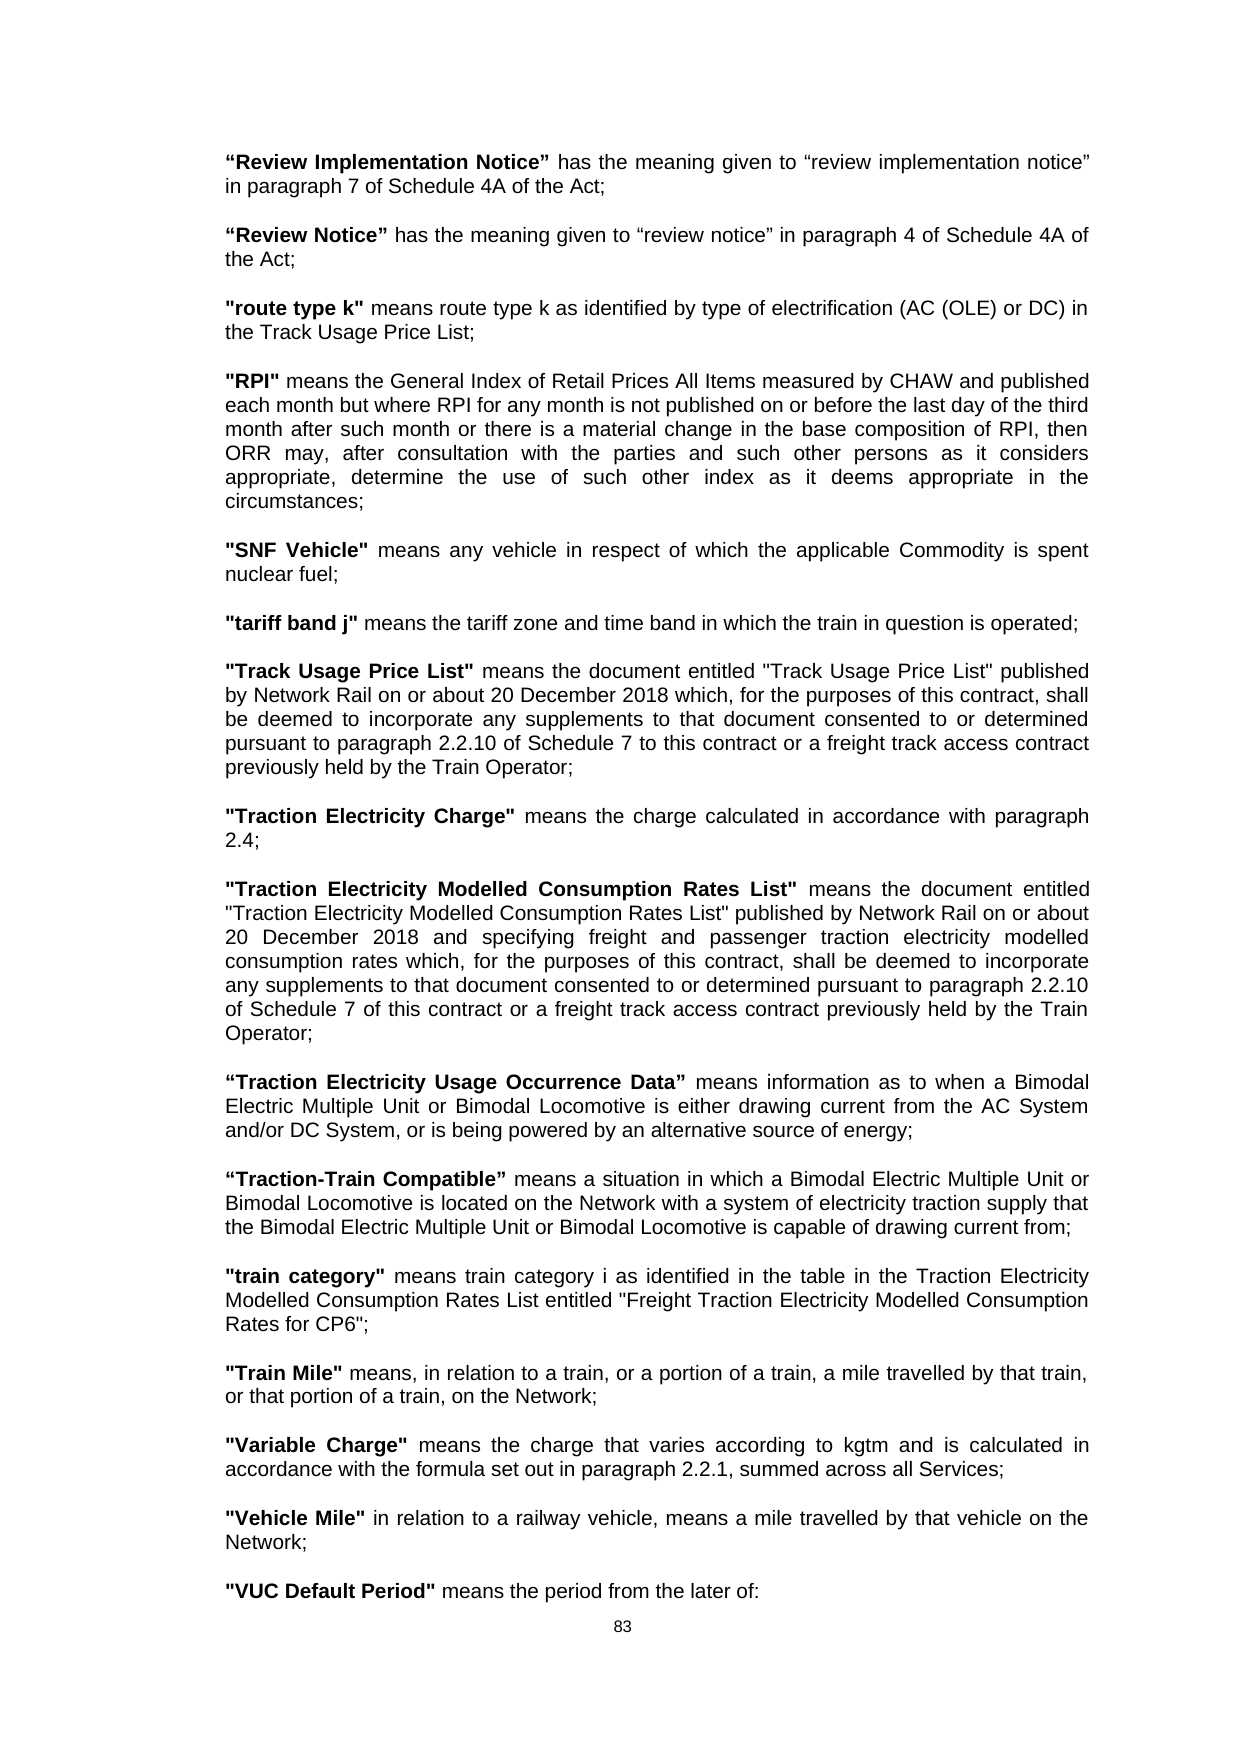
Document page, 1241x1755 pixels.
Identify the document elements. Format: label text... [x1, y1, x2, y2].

text "Train Mile" means, in relation to a train, or a portion of a train, a mile travelled by that train, or that portion of a train, on the Network; [225, 1360, 1090, 1408]
text "route type k" means route type k as identified by type of electrification (AC (OLE) or DC) in the Track Usage Price List; [225, 296, 1090, 344]
text “Review Implementation Notice” has the meaning given to “review implementation notice” in paragraph 7 of Schedule 4A of the Act; [225, 150, 1090, 198]
text “Traction Electricity Usage Occurrence Data” means information as to when a Bimodal Electric Multiple Unit or Bimodal Locomotive is either drawing current from the AC System and/or DC System, or is being powered by an alternative source of energy; [225, 1070, 1090, 1142]
text "RPI" means the General Index of Retail Prices All Items measured by CHAW and published each month but where RPI for any month is not published on or before the last day of the third month after such month or there is a material change in the base composition of RPI, then ORR may, after consultation with the parties and such other persons as it considers appropriate, determine the use of such other index as it deems appropriate in the circumstances; [225, 369, 1090, 512]
text “Review Notice” has the meaning given to “review notice” in paragraph 4 of Schedule 4A of the Act; [225, 223, 1090, 271]
text "Vehicle Mile" in relation to a railway vehicle, means a mile travelled by that vehicle on the Network; [225, 1506, 1090, 1554]
text "Track Usage Price List" means the document entitled "Track Usage Price List" published by Network Rail on or about 20 December 2018 which, for the purposes of this contract, shall be deemed to incorporate any supplements to that document consented to or determined pursuant to paragraph 2.2.10 of Schedule 7 to this contract or a freight track access contract previously held by the Train Operator; [225, 659, 1090, 779]
text "Traction Electricity Modelled Consumption Rates List" means the document entitled "Traction Electricity Modelled Consumption Rates List" published by Network Rail on or about 20 December 2018 and specifying freight and passenger traction electricity modelled consumption rates which, for the purposes of this contract, shall be deemed to incorporate any supplements to that document consented to or determined pursuant to paragraph 2.2.10 of Schedule 7 of this contract or a freight track access contract previously held by the Train Operator; [225, 877, 1090, 1045]
text "VUC Default Period" means the period from the later of: [225, 1579, 1090, 1603]
text "Variable Charge" means the charge that varies according to kgtm and is calculated in accordance with the formula set out in paragraph 2.2.1, summed across all Services; [225, 1433, 1090, 1481]
text "Traction Electricity Charge" means the charge calculated in accordance with paragraph 2.4; [225, 804, 1090, 852]
text "train category" means train category i as identified in the table in the Traction Electricity Modelled Consumption Rates List entitled "Freight Traction Electricity Modelled Consumption Rates for CP6"; [225, 1263, 1090, 1335]
text "tariff band j" means the tariff zone and time band in which the train in question is operated; [225, 610, 1090, 634]
text "SNF Vehicle" means any vehicle in respect of which the applicable Commodity is spent nuclear fuel; [225, 537, 1090, 585]
text “Traction-Train Compatible” means a situation in which a Bimodal Electric Multiple Unit or Bimodal Locomotive is located on the Network with a system of electricity traction supply that the Bimodal Electric Multiple Unit or Bimodal Locomotive is capable of drawing current from; [225, 1167, 1090, 1238]
